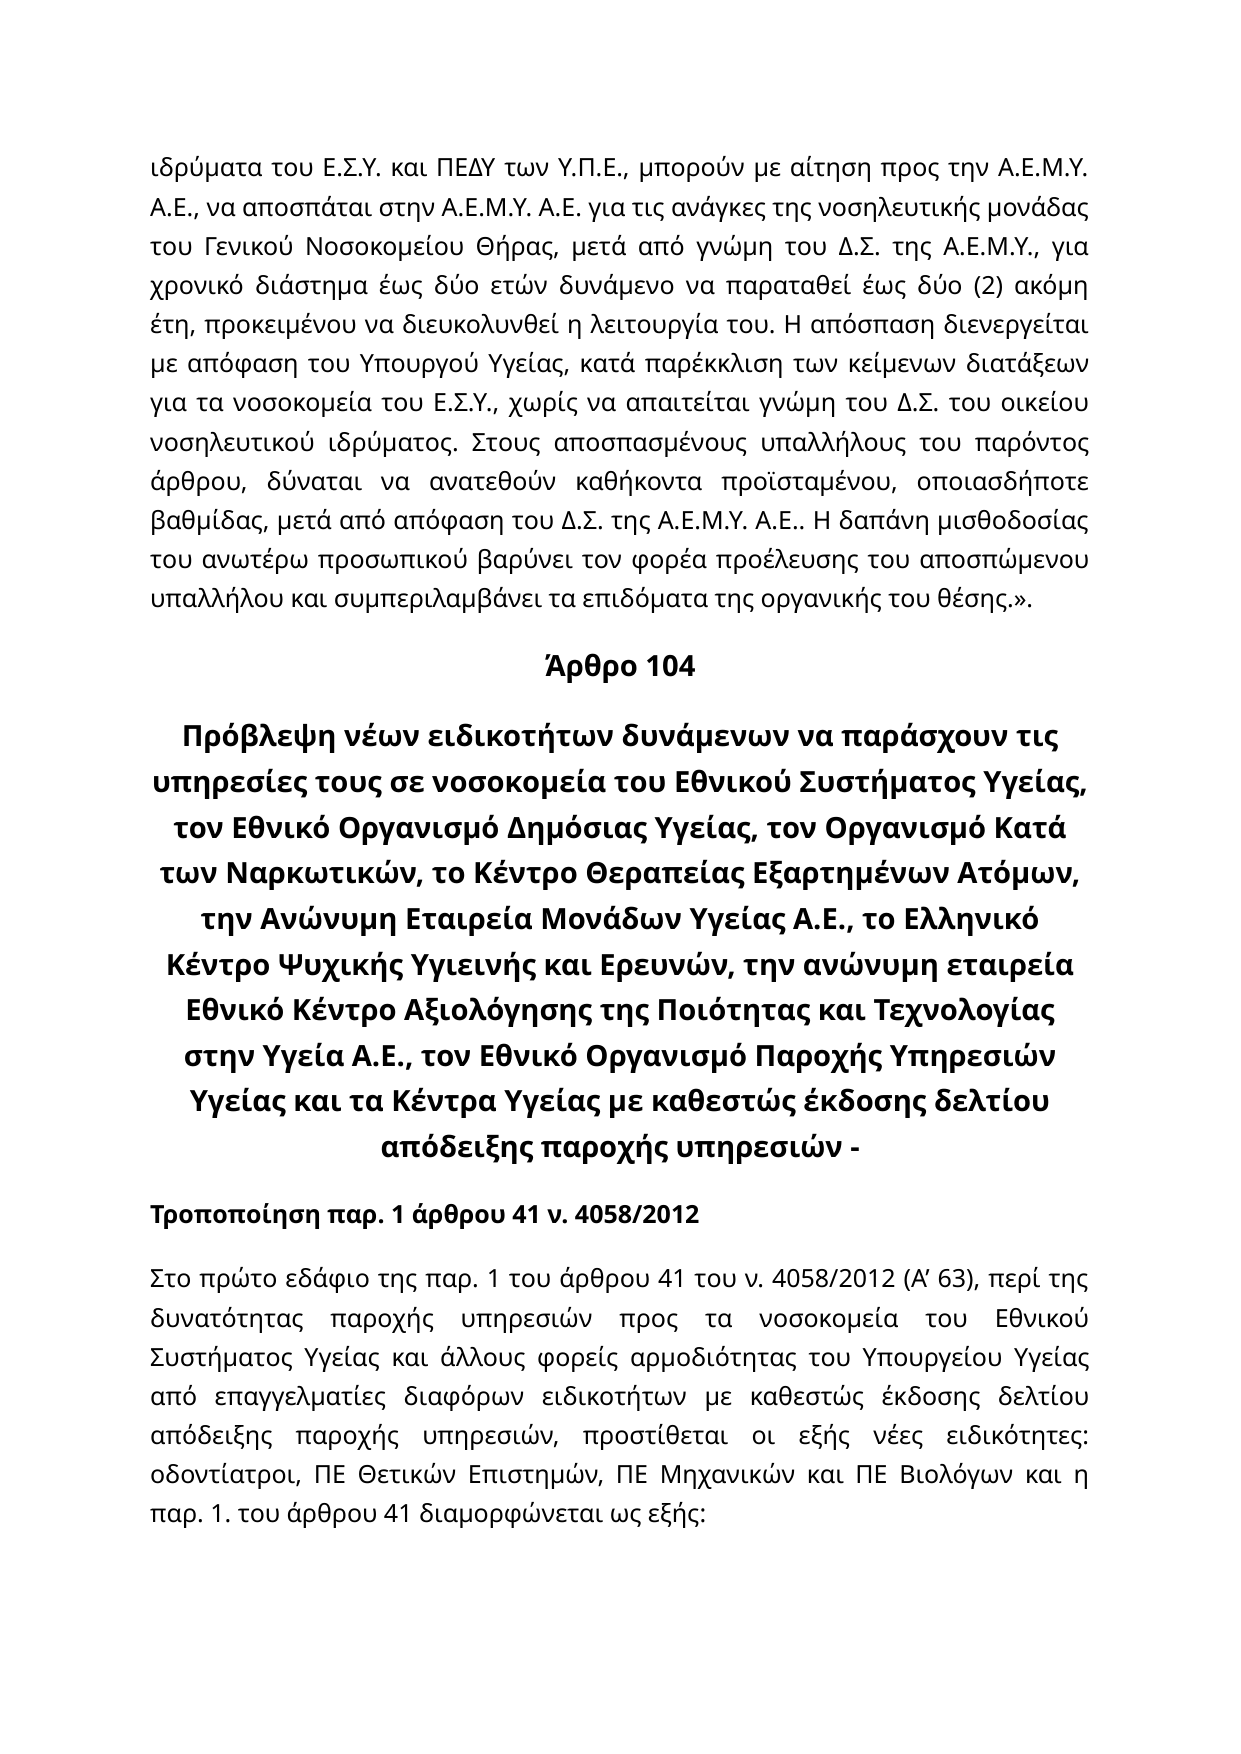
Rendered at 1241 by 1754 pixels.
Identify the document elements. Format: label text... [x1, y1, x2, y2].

text Στο πρώτο εδάφιο της παρ. 1 του άρθρου 41 του ν. 4058/2012 (Α’ 63), περί της δυνατότητας παροχής υπηρεσιών προς τα νοσοκομεία του Εθνικού Συστήματος Υγείας και άλλους φορείς αρμοδιότητας του Υπουργείου Υγείας από επαγγελματίες διαφόρων ειδικοτήτων με καθεστώς έκδοσης δελτίου απόδειξης παροχής υπηρεσιών, προστίθεται οι εξής νέες ειδικότητες: οδοντίατροι, ΠΕ Θετικών Επιστημών, ΠΕ Μηχανικών και ΠΕ Βιολόγων και η παρ. 1. του άρθρου 41 διαμορφώνεται ως εξής: [150, 1261, 1090, 1530]
subtitle Άρθρο 104 [150, 645, 1090, 685]
text ιδρύματα του Ε.Σ.Υ. και ΠΕΔΥ των Υ.Π.Ε., μπορούν με αίτηση προς την Α.Ε.Μ.Υ. Α.Ε., να αποσπάται στην Α.Ε.Μ.Υ. Α.Ε. για τις ανάγκες της νοσηλευτικής μονάδας του Γενικού Νοσοκομείου Θήρας, μετά από γνώμη του Δ.Σ. της Α.Ε.Μ.Υ., για χρονικό διάστημα έως δύο ετών δυνάμενο να παραταθεί έως δύο (2) ακόμη έτη, προκειμένου να διευκολυνθεί η λειτουργία του. Η απόσπαση διενεργείται με απόφαση του Υπουργού Υγείας, κατά παρέκκλιση των κείμενων διατάξεων για τα νοσοκομεία του Ε.Σ.Υ., χωρίς να απαιτείται γνώμη του Δ.Σ. του οικείου νοσηλευτικού ιδρύματος. Στους αποσπασμένους υπαλλήλους του παρόντος άρθρου, δύναται να ανατεθούν καθήκοντα προϊσταμένου, οποιασδήποτε βαθμίδας, μετά από απόφαση του Δ.Σ. της Α.Ε.Μ.Υ. Α.Ε.. Η δαπάνη μισθοδοσίας του ανωτέρω προσωπικού βαρύνει τον φορέα προέλευσης του αποσπώμενου υπαλλήλου και συμπεριλαμβάνει τα επιδόματα της οργανικής του θέσης.». [150, 150, 1090, 615]
text Τροποποίηση παρ. 1 άρθρου 41 ν. 4058/2012 [150, 1197, 1090, 1231]
subtitle Πρόβλεψη νέων ειδικοτήτων δυνάμενων να παράσχουν τις υπηρεσίες τους σε νοσοκομεία του Εθνικού Συστήματος Υγείας, τον Εθνικό Οργανισμό Δημόσιας Υγείας, τον Οργανισμό Κατά των Ναρκωτικών, το Κέντρο Θεραπείας Εξαρτημένων Ατόμων, την Ανώνυμη Εταιρεία Μονάδων Υγείας Α.Ε., το Ελληνικό Κέντρο Ψυχικής Υγιεινής και Ερευνών, την ανώνυμη εταιρεία Εθνικό Κέντρο Αξιολόγησης της Ποιότητας και Τεχνολογίας στην Υγεία Α.Ε., τον Εθνικό Οργανισμό Παροχής Υπηρεσιών Υγείας και τα Κέντρα Υγείας με καθεστώς έκδοσης δελτίου απόδειξης παροχής υπηρεσιών - [150, 716, 1090, 1166]
